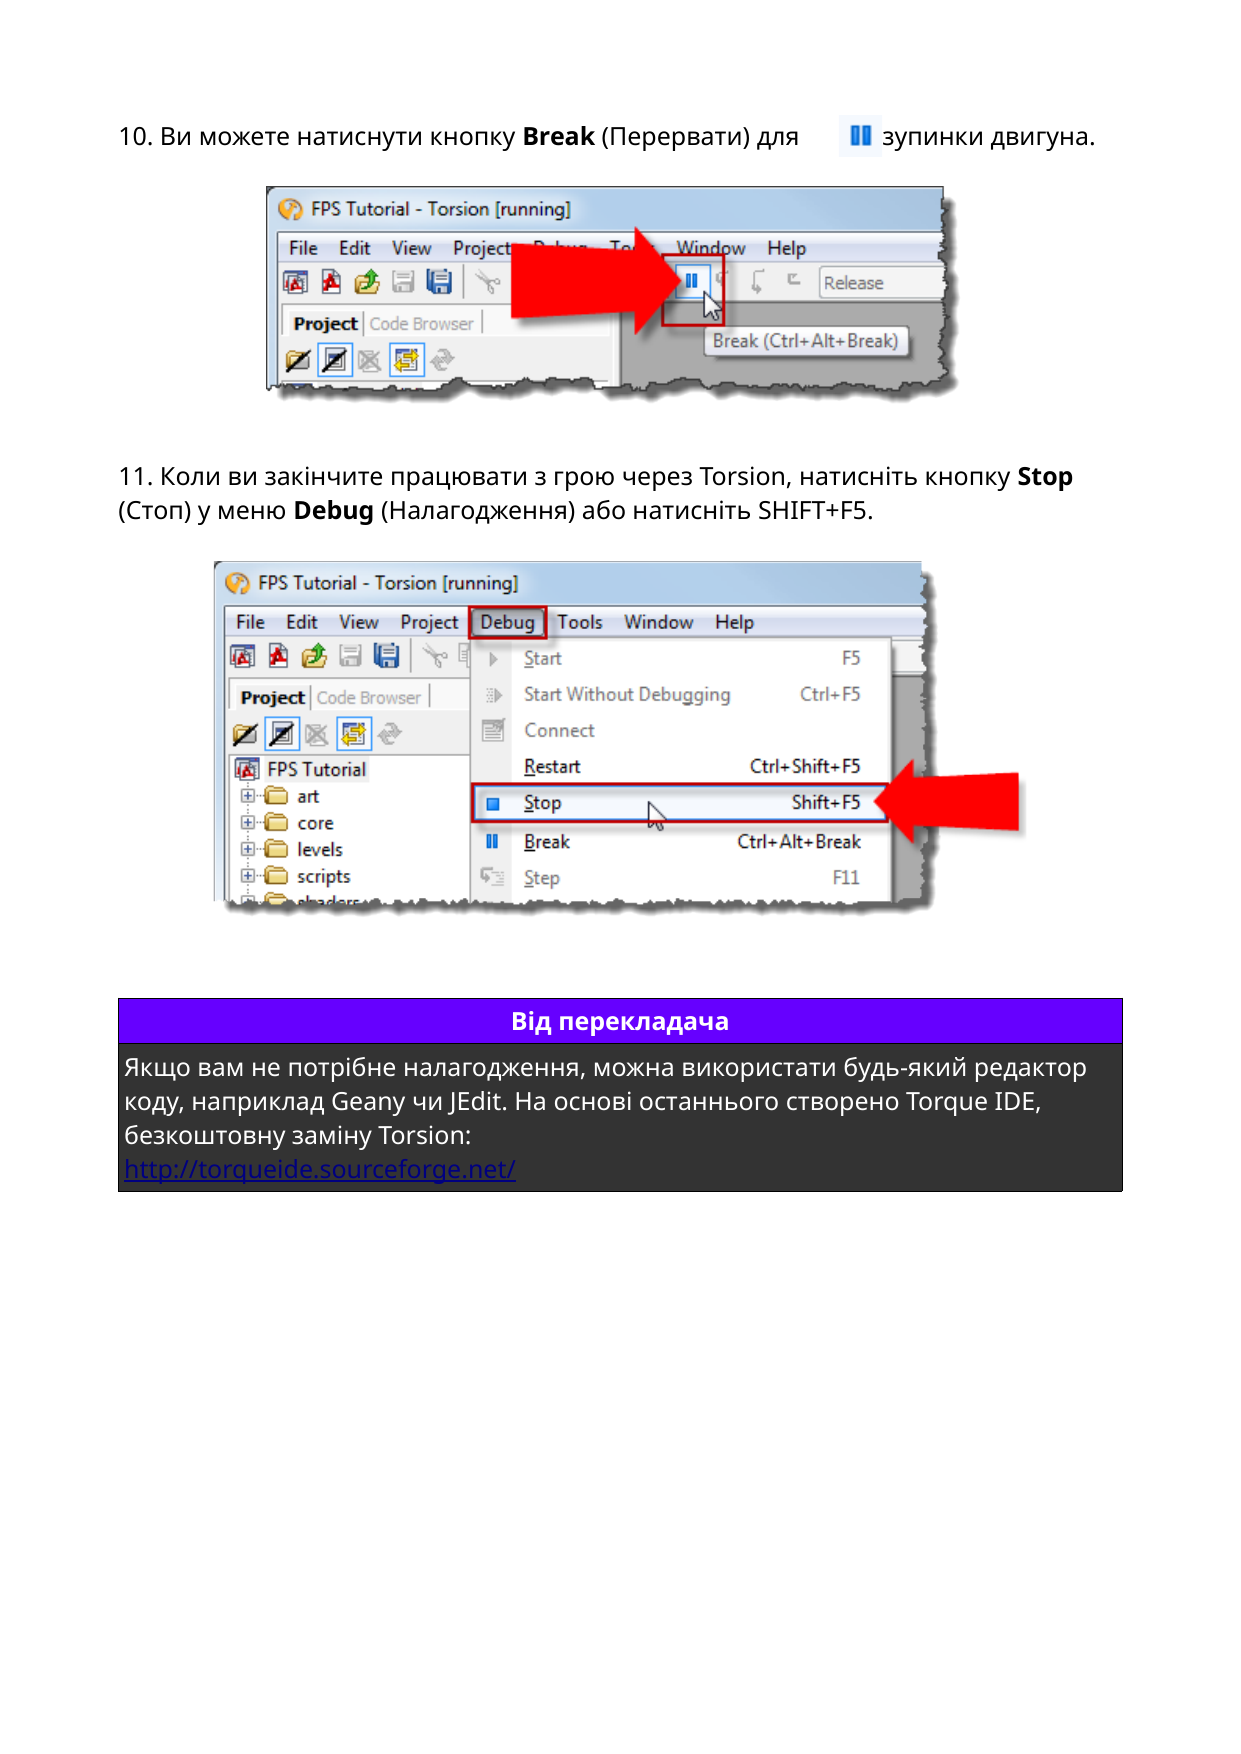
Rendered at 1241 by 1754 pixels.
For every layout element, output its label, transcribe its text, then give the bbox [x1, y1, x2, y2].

text 10. Ви можете натиснути кнопку Break (Перервати) для [118, 118, 838, 152]
text зупинки двигуна. [883, 118, 1122, 152]
table_cell Якщо вам не потрібне налагодження, можна використати будь-який редактор коду, наприклад Geany чи JEdit. На основі останнього створено Torque IDE, безкоштовну заміну Torsion: http://torqueide.sourceforge.net/ [119, 1044, 1122, 1191]
picture [213, 561, 1027, 930]
table_header Від перекладача [119, 999, 1122, 1043]
picture [266, 186, 974, 415]
picture [838, 115, 883, 157]
text 11. Коли ви закінчите працювати з грою через Torsion, натисніть кнопку Stop (Стоп) у меню Debug (Налагодження) або натисніть SHIFT+F5. [118, 459, 1122, 527]
